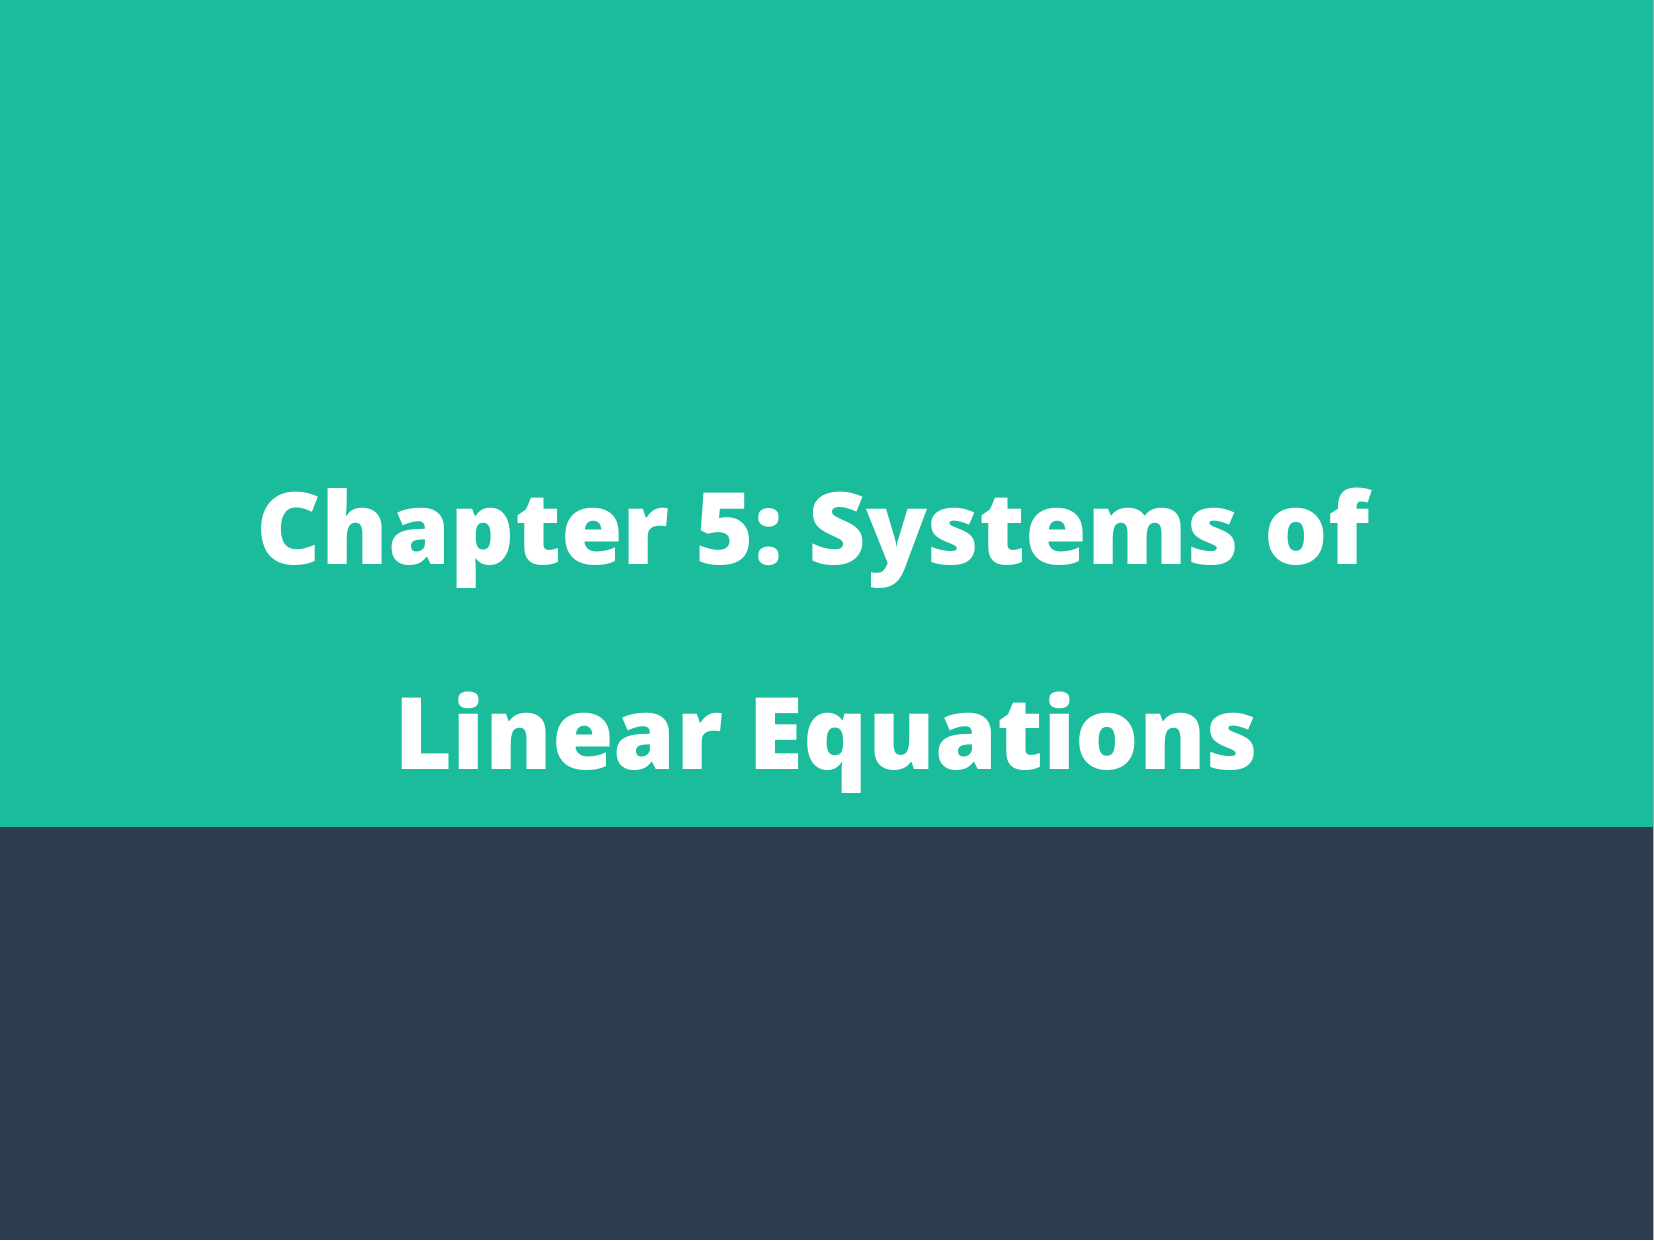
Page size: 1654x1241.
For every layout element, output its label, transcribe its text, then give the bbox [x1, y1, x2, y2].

title Chapter 5: Systems of Linear Equations [59, 390, 1595, 778]
